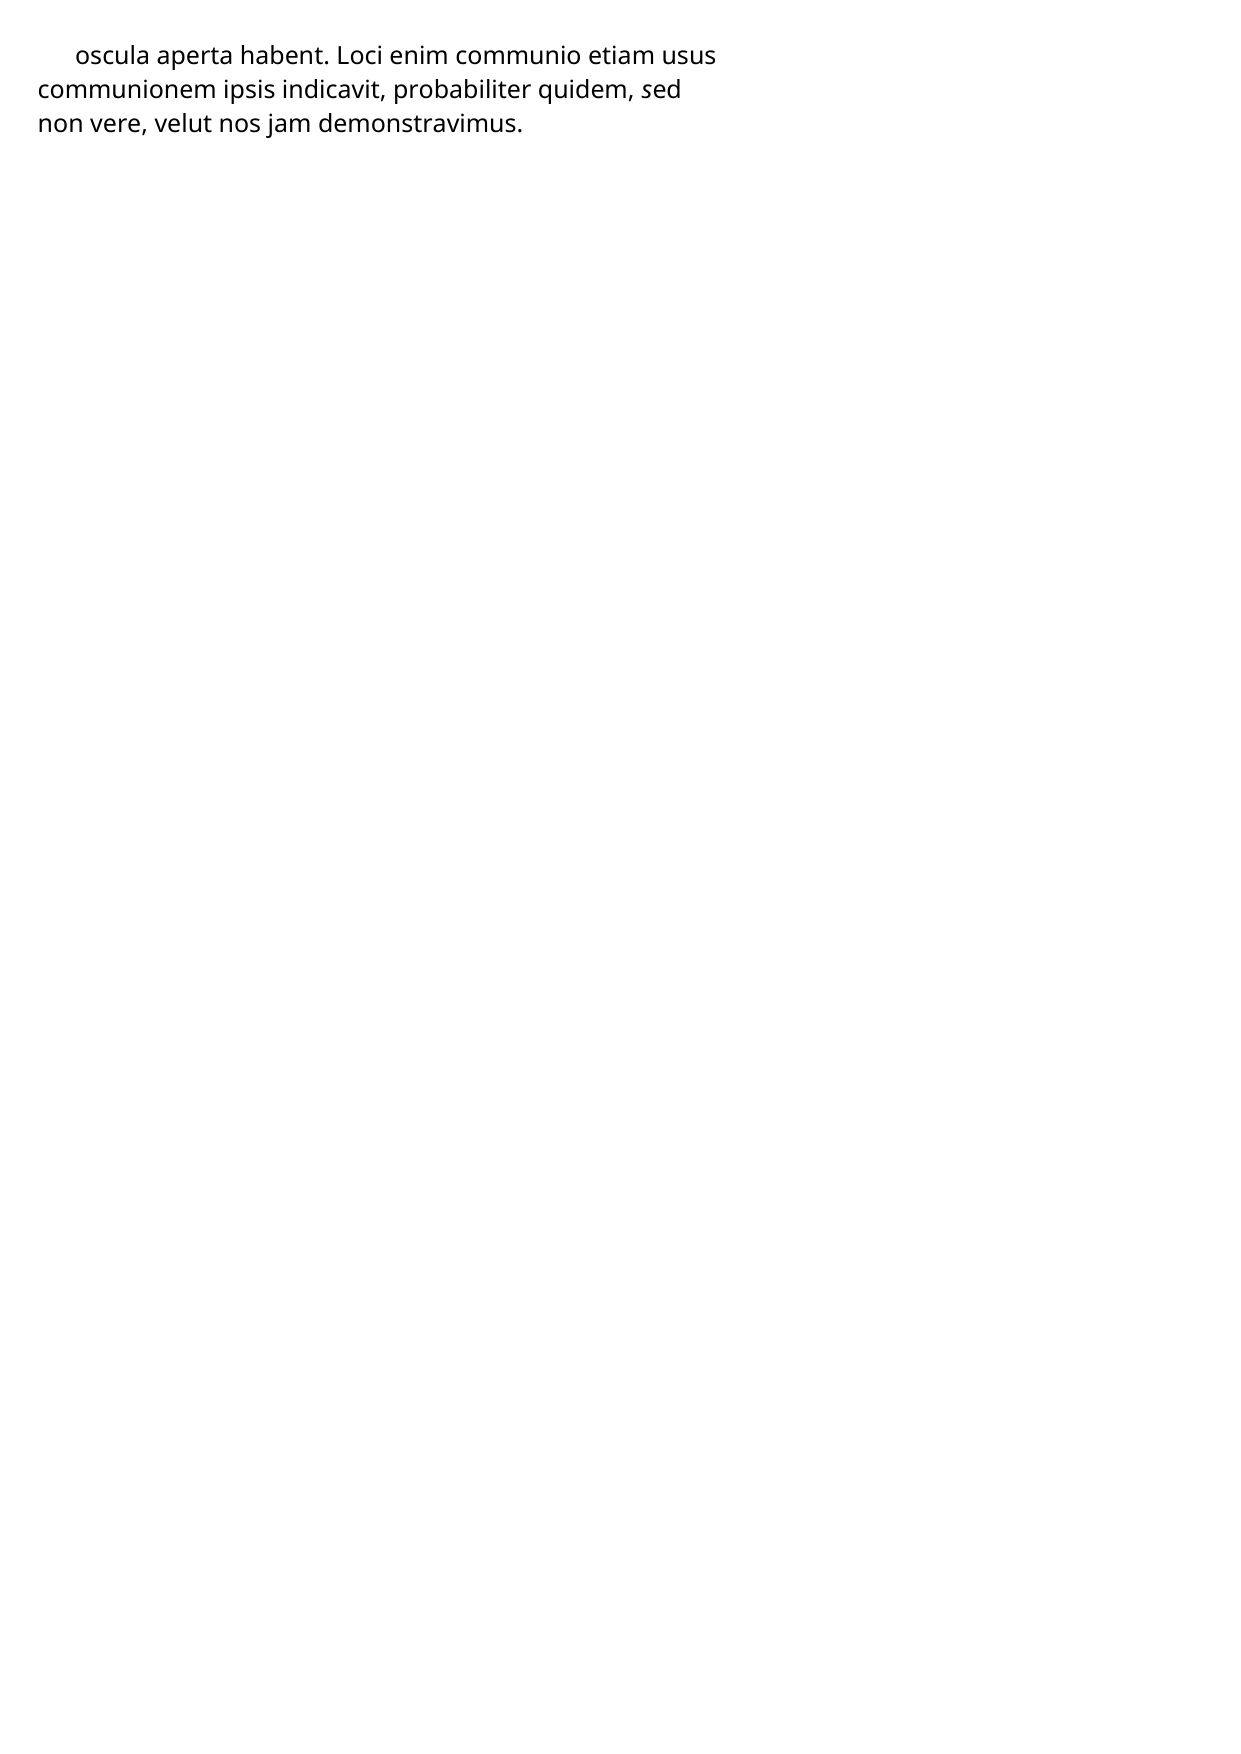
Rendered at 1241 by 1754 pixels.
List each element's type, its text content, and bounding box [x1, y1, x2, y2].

text oscula aperta habent. Loci enim communio etiam usus communionem ipsis indicavit, probabiliter quidem, sed non vere, velut nos jam demonstravimus. [37, 37, 1203, 140]
